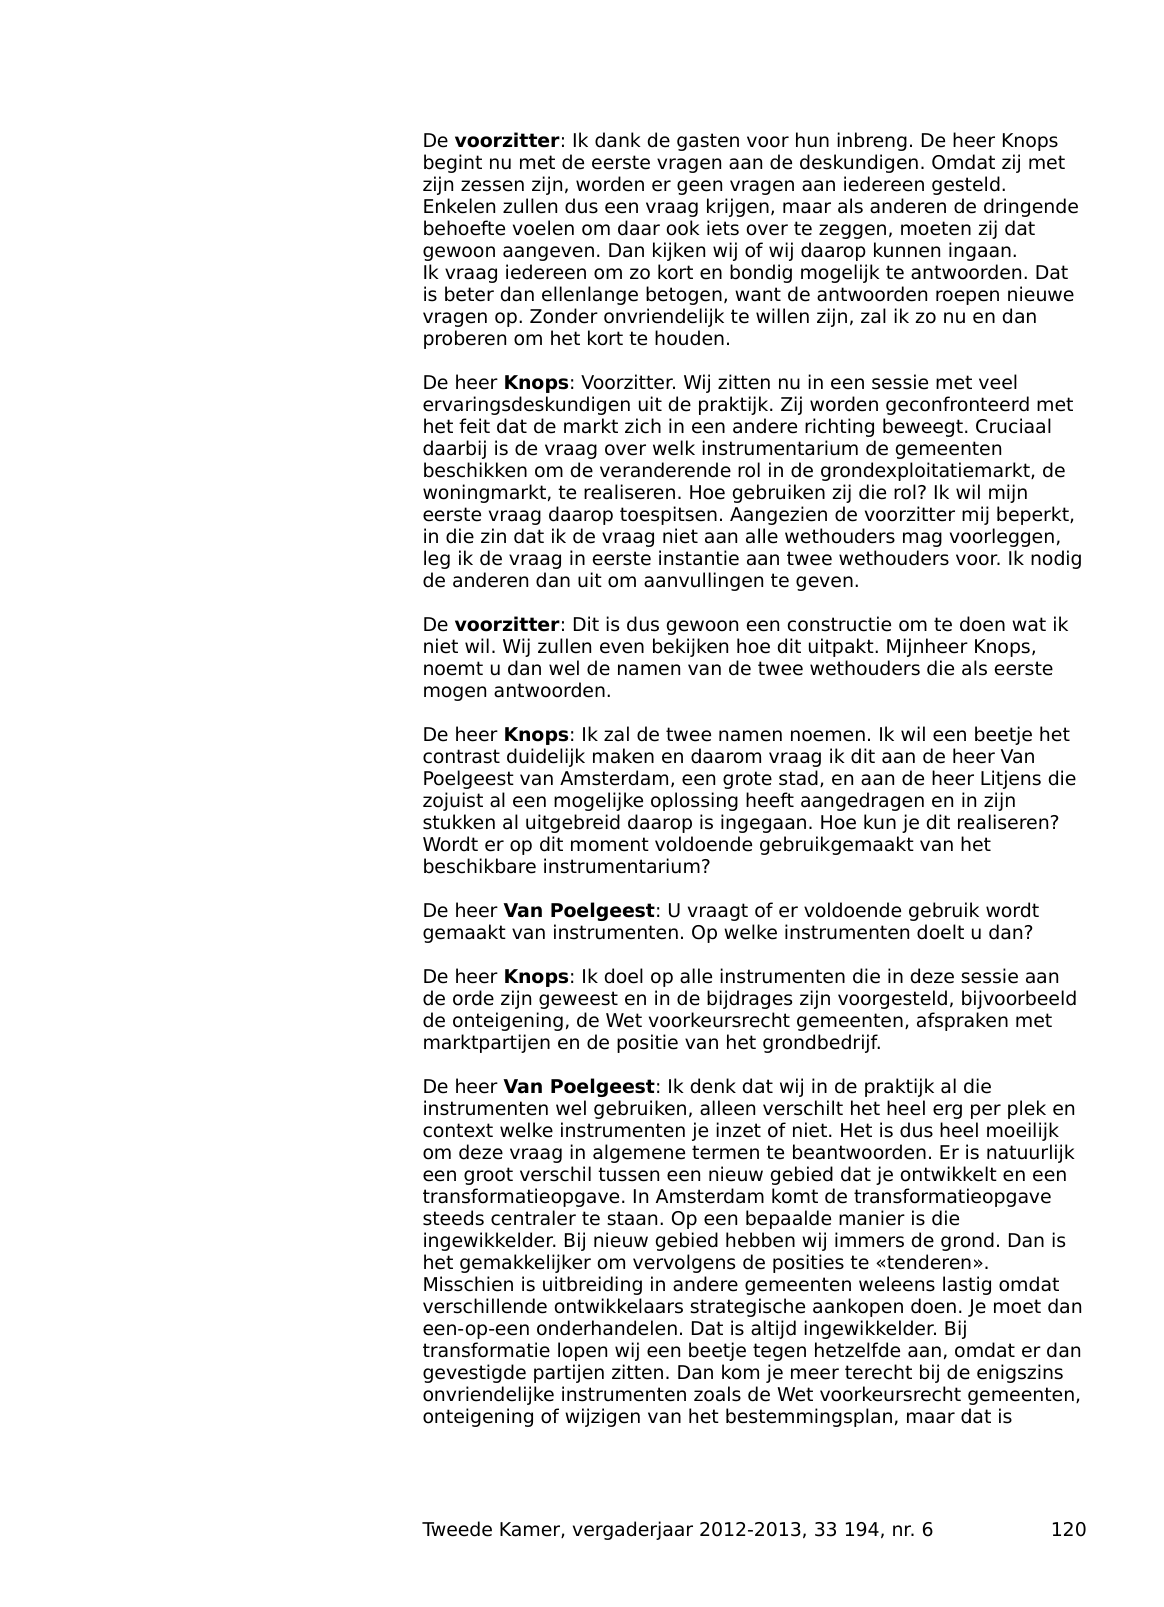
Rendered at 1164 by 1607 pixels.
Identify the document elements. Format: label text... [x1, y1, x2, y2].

text De heer Van Poelgeest: U vraagt of er voldoende gebruik wordt gemaakt van instrumenten. Op welke instrumenten doelt u dan? [422, 900, 1087, 944]
text De voorzitter: Ik dank de gasten voor hun inbreng. De heer Knops begint nu met de eerste vragen aan de deskundigen. Omdat zij met zijn zessen zijn, worden er geen vragen aan iedereen gesteld. Enkelen zullen dus een vraag krijgen, maar als anderen de dringende behoefte voelen om daar ook iets over te zeggen, moeten zij dat gewoon aangeven. Dan kijken wij of wij daarop kunnen ingaan. [422, 130, 1087, 262]
text Ik vraag iedereen om zo kort en bondig mogelijk te antwoorden. Dat is beter dan ellenlange betogen, want de antwoorden roepen nieuwe vragen op. Zonder onvriendelijk te willen zijn, zal ik zo nu en dan proberen om het kort te houden. [422, 262, 1087, 350]
text De heer Knops: Ik zal de twee namen noemen. Ik wil een beetje het contrast duidelijk maken en daarom vraag ik dit aan de heer Van Poelgeest van Amsterdam, een grote stad, en aan de heer Litjens die zojuist al een mogelijke oplossing heeft aangedragen en in zijn stukken al uitgebreid daarop is ingegaan. Hoe kun je dit realiseren? Wordt er op dit moment voldoende gebruikgemaakt van het beschikbare instrumentarium? [422, 724, 1087, 878]
text De voorzitter: Dit is dus gewoon een constructie om te doen wat ik niet wil. Wij zullen even bekijken hoe dit uitpakt. Mijnheer Knops, noemt u dan wel de namen van de twee wethouders die als eerste mogen antwoorden. [422, 614, 1087, 702]
text De heer Knops: Ik doel op alle instrumenten die in deze sessie aan de orde zijn geweest en in de bijdrages zijn voorgesteld, bijvoorbeeld de onteigening, de Wet voorkeursrecht gemeenten, afspraken met marktpartijen en de positie van het grondbedrijf. [422, 966, 1087, 1054]
text De heer Knops: Voorzitter. Wij zitten nu in een sessie met veel ervaringsdeskundigen uit de praktijk. Zij worden geconfronteerd met het feit dat de markt zich in een andere richting beweegt. Cruciaal daarbij is de vraag over welk instrumentarium de gemeenten beschikken om de veranderende rol in de grondexploitatiemarkt, de woningmarkt, te realiseren. Hoe gebruiken zij die rol? Ik wil mijn eerste vraag daarop toespitsen. Aangezien de voorzitter mij beperkt, in die zin dat ik de vraag niet aan alle wethouders mag voorleggen, leg ik de vraag in eerste instantie aan twee wethouders voor. Ik nodig de anderen dan uit om aanvullingen te geven. [422, 372, 1087, 592]
text De heer Van Poelgeest: Ik denk dat wij in de praktijk al die instrumenten wel gebruiken, alleen verschilt het heel erg per plek en context welke instrumenten je inzet of niet. Het is dus heel moeilijk om deze vraag in algemene termen te beantwoorden. Er is natuurlijk een groot verschil tussen een nieuw gebied dat je ontwikkelt en een transformatieopgave. In Amsterdam komt de transformatieopgave steeds centraler te staan. Op een bepaalde manier is die ingewikkelder. Bij nieuw gebied hebben wij immers de grond. Dan is het gemakkelijker om vervolgens de posities te «tenderen». Misschien is uitbreiding in andere gemeenten weleens lastig omdat verschillende ontwikkelaars strategische aankopen doen. Je moet dan een-op-een onderhandelen. Dat is altijd ingewikkelder. Bij transformatie lopen wij een beetje tegen hetzelfde aan, omdat er dan gevestigde partijen zitten. Dan kom je meer terecht bij de enigszins onvriendelijke instrumenten zoals de Wet voorkeursrecht gemeenten, onteigening of wijzigen van het bestemmingsplan, maar dat is [422, 1076, 1087, 1428]
